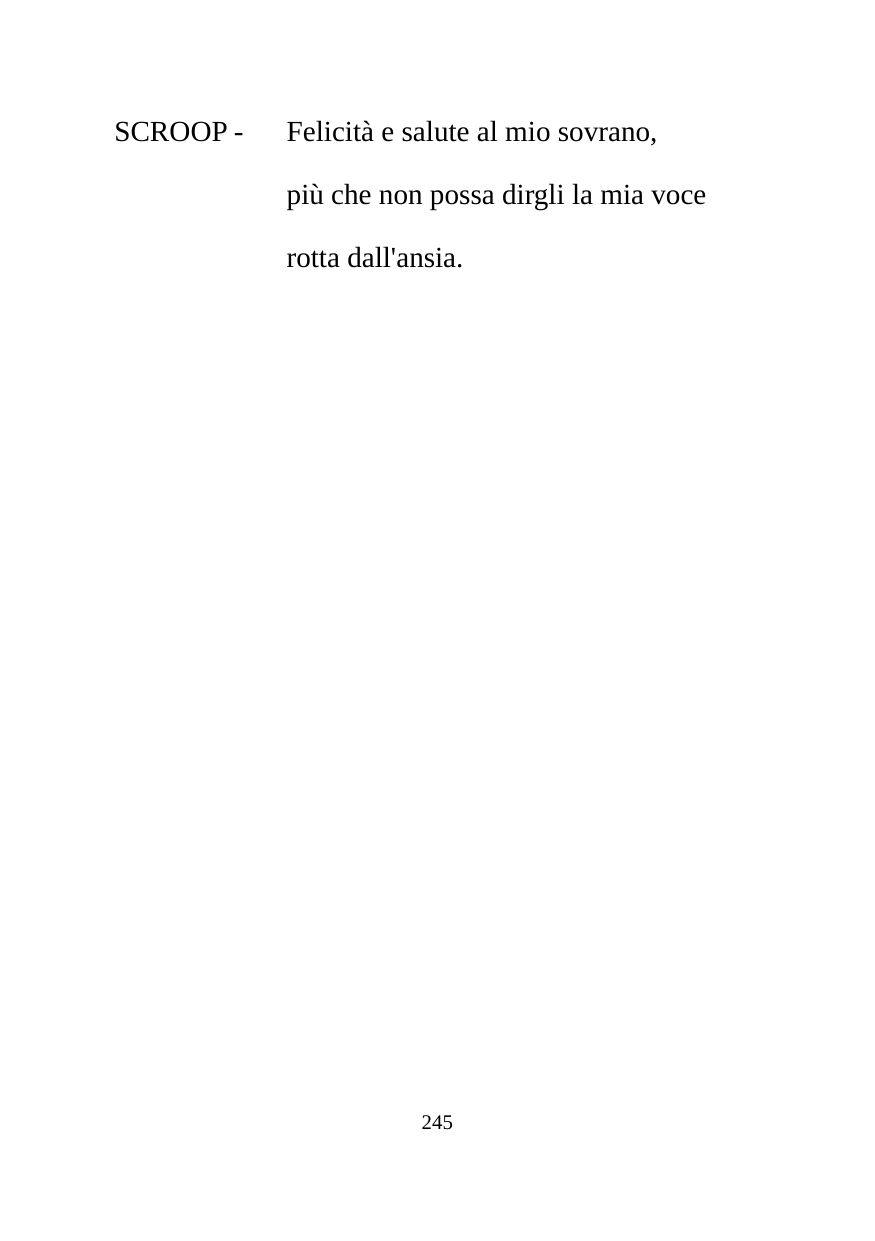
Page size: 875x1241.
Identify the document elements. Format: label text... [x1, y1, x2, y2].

table_cell SCROOP - [106, 106, 279, 374]
table_cell Felicità e salute al mio sovrano, più che non possa dirgli la mia voce rotta dall'ansia. [279, 106, 768, 374]
